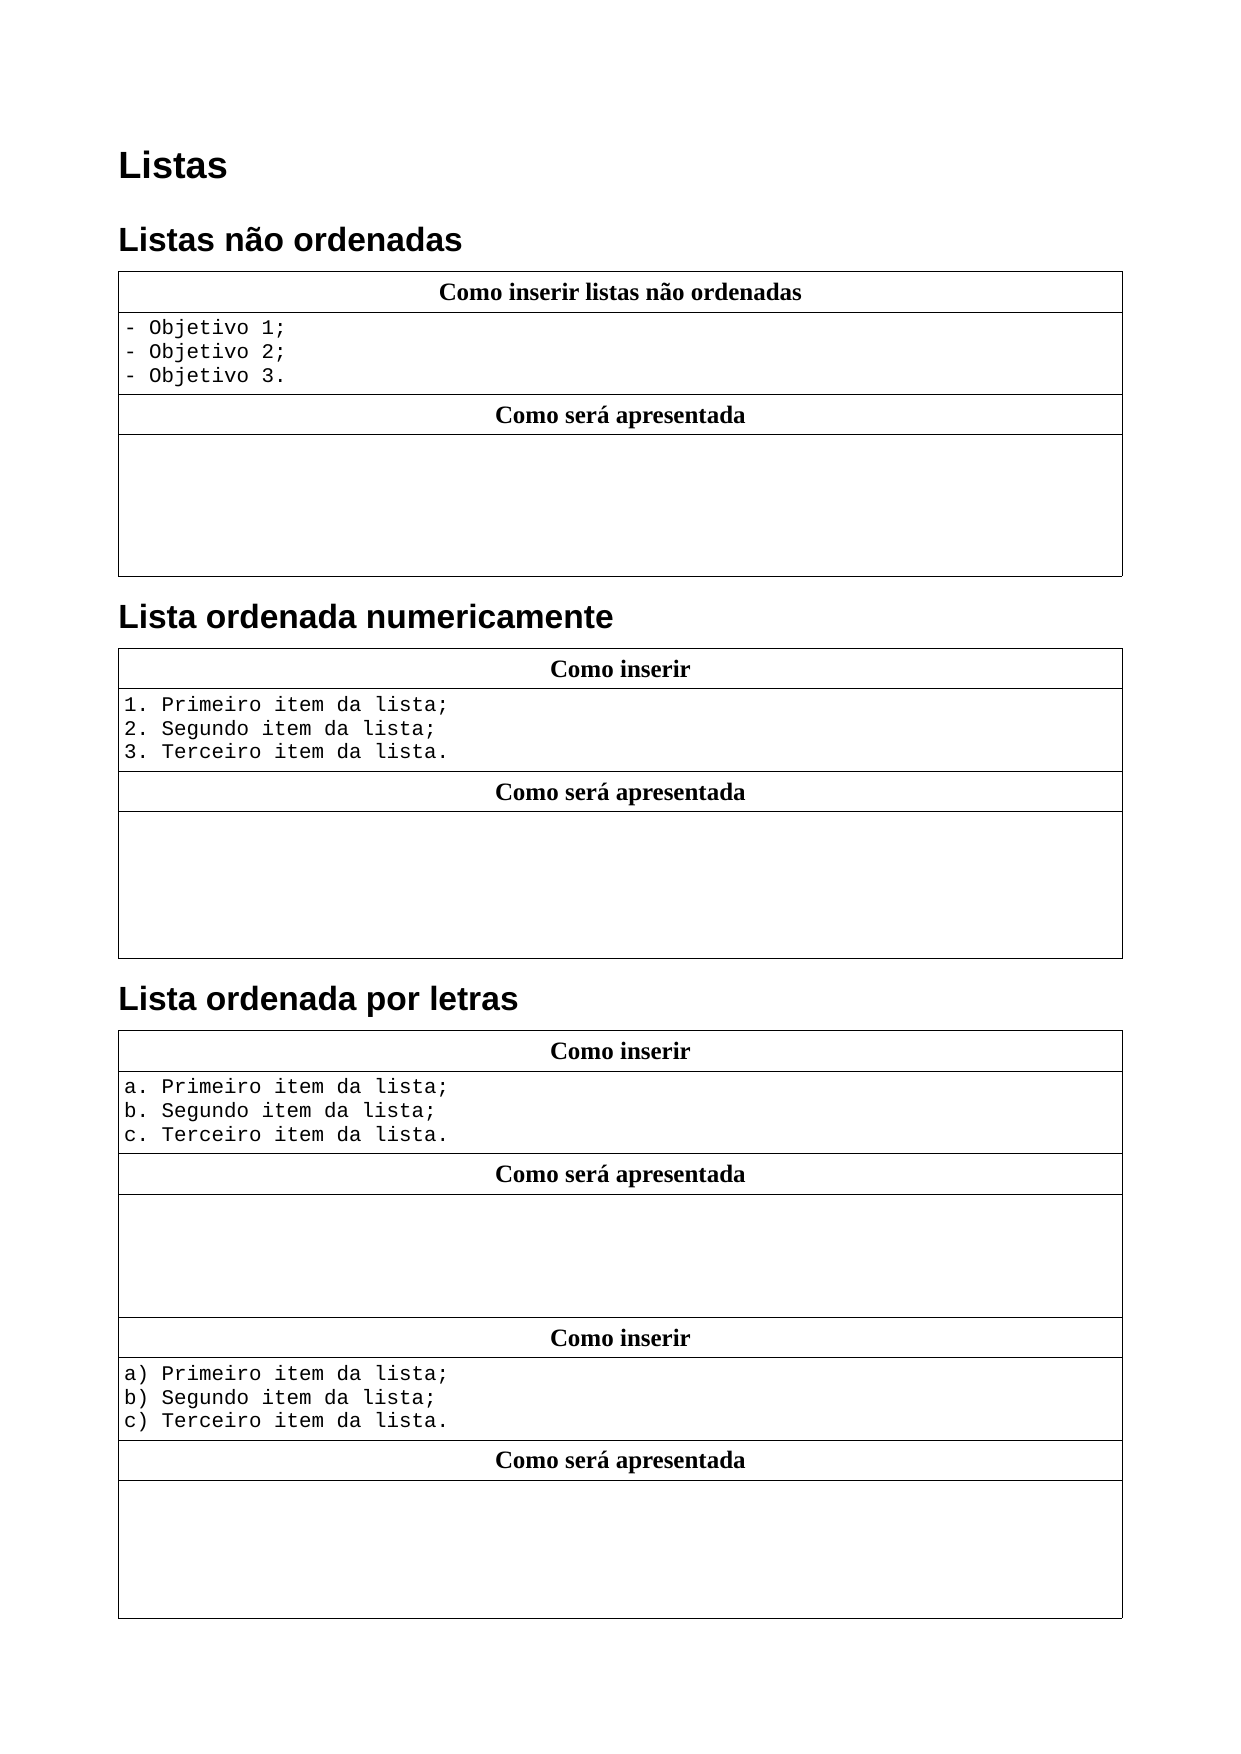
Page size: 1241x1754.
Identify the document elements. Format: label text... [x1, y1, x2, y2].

table_header Como inserir listas não ordenadas [119, 272, 1122, 312]
table_cell Como será apresentada [119, 395, 1122, 434]
table_header Como inserir [119, 649, 1122, 688]
table_cell [119, 1481, 1122, 1617]
table_cell 1. Primeiro item da lista; 2. Segundo item da lista; 3. Terceiro item da lista. [119, 689, 1122, 771]
subtitle Listas não ordenadas [118, 220, 1122, 259]
table_cell a) Primeiro item da lista; b) Segundo item da lista; c) Terceiro item da lista. [119, 1358, 1122, 1440]
table_cell [119, 1195, 1122, 1317]
table_cell Como será apresentada [119, 1154, 1122, 1193]
table_cell a. Primeiro item da lista; b. Segundo item da lista; c. Terceiro item da lista. [119, 1072, 1122, 1153]
subtitle Listas [118, 143, 1122, 187]
subtitle Lista ordenada por letras [118, 979, 1122, 1018]
table_cell [119, 812, 1122, 958]
table_cell - Objetivo 1; - Objetivo 2; - Objetivo 3. [119, 313, 1122, 394]
table_cell Como será apresentada [119, 772, 1122, 811]
table_cell Como inserir [119, 1318, 1122, 1357]
subtitle Lista ordenada numericamente [118, 597, 1122, 636]
table_cell [119, 435, 1122, 576]
table_cell Como será apresentada [119, 1441, 1122, 1480]
table_header Como inserir [119, 1031, 1122, 1071]
